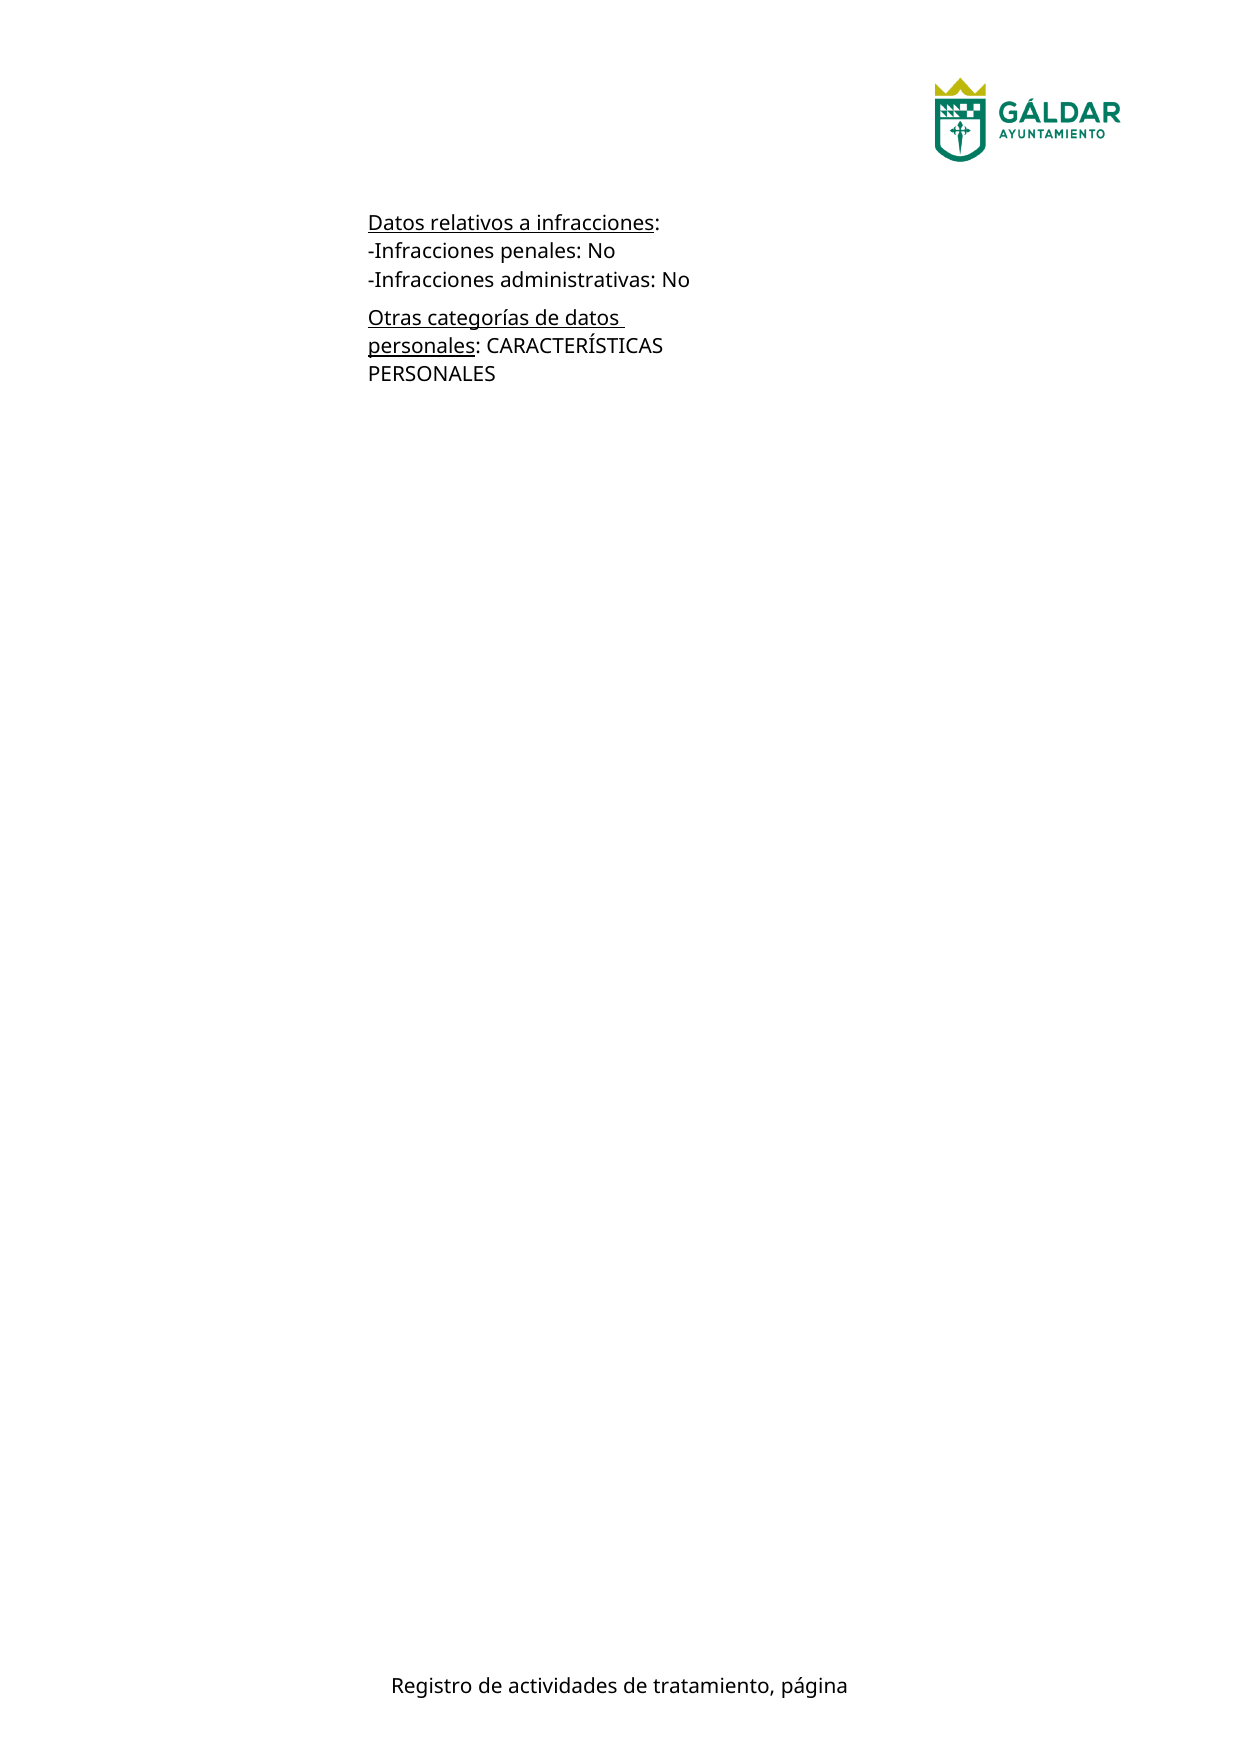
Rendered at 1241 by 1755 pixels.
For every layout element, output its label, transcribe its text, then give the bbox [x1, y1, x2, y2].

table_cell [109, 196, 343, 293]
table_cell [109, 293, 343, 388]
table_cell Datos relativos a infracciones: -Infracciones penales: No -Infracciones administrativas: No [343, 196, 834, 293]
table_cell Otras categorías de datos personales: CARACTERÍSTICAS PERSONALES [343, 293, 834, 388]
